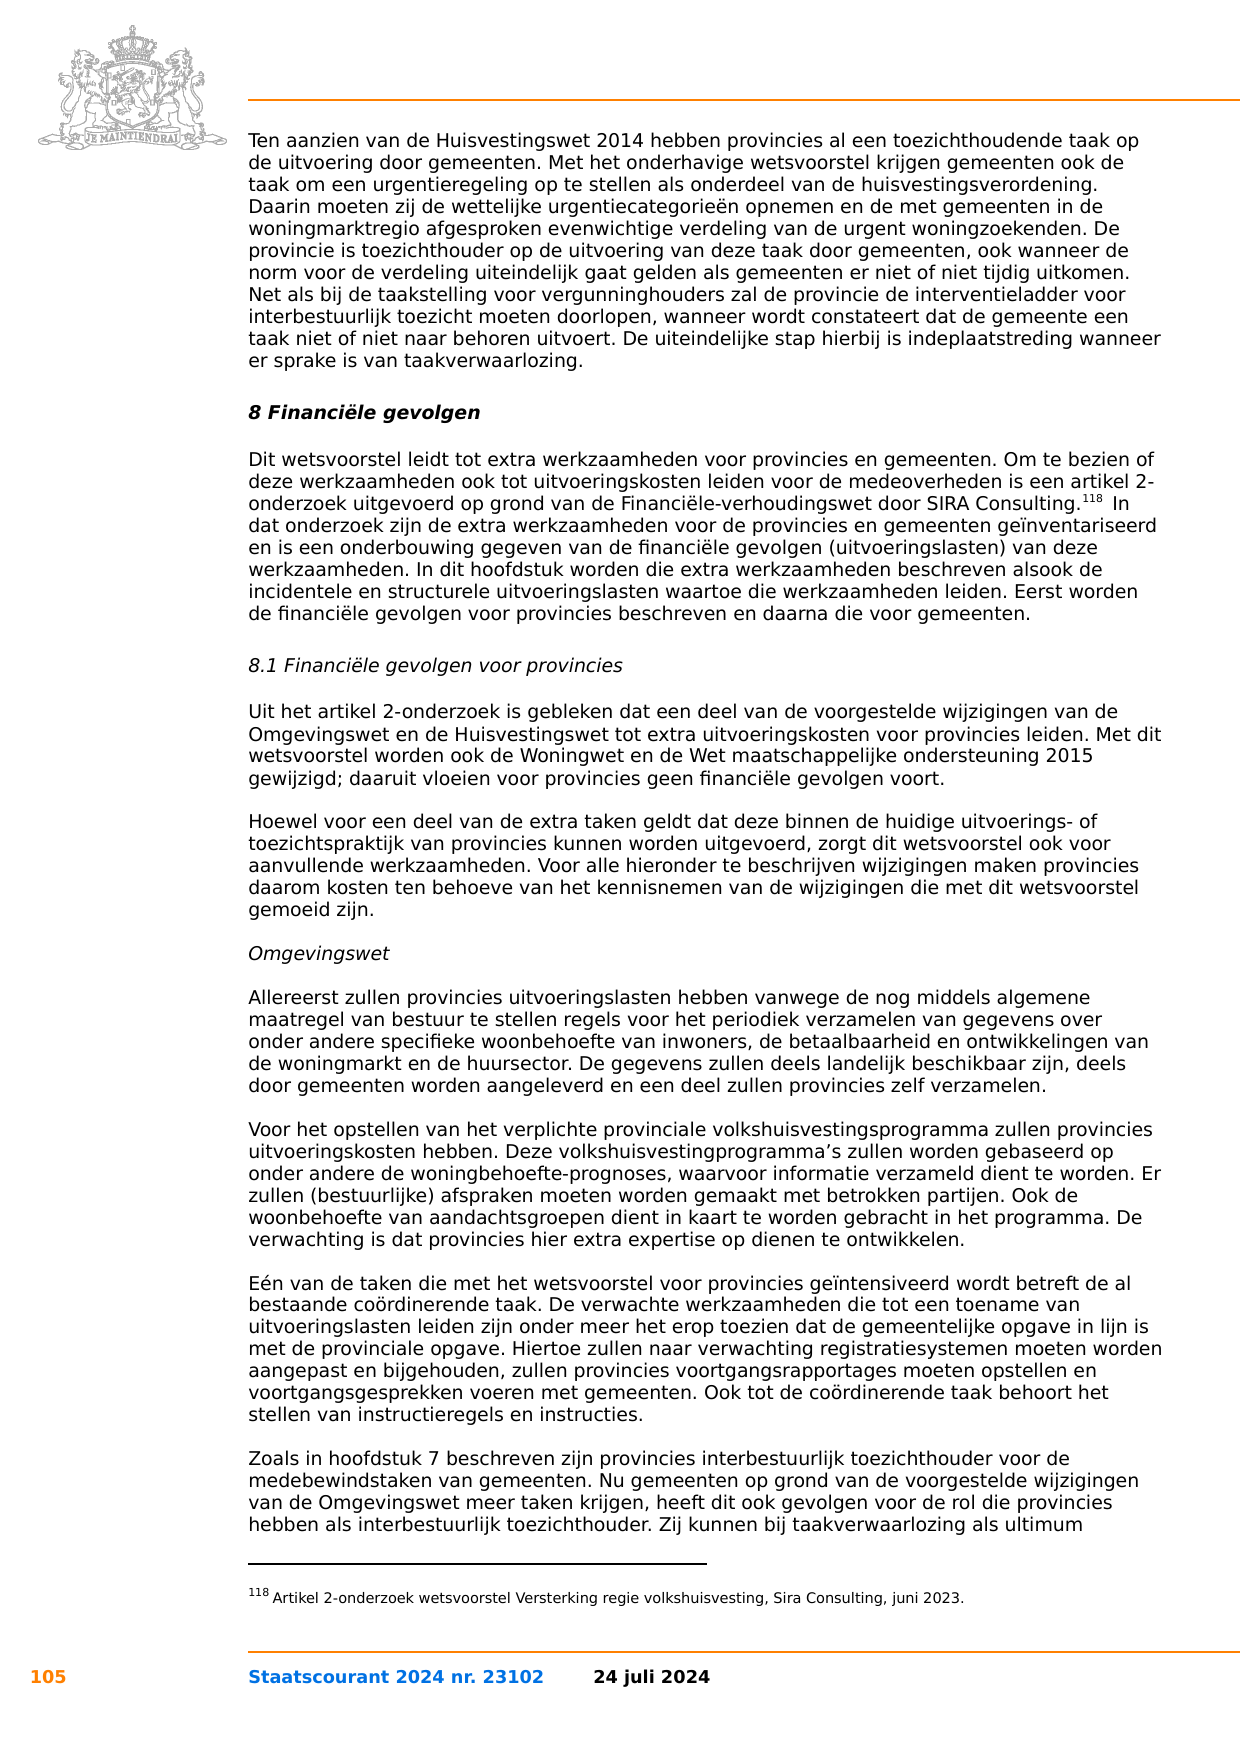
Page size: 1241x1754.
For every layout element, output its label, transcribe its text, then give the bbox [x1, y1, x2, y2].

subtitle 8 Financiële gevolgen [248, 402, 1163, 424]
text Uit het artikel 2-onderzoek is gebleken dat een deel van de voorgestelde wijzigingen van de Omgevingswet en de Huisvestingswet tot extra uitvoeringskosten voor provincies leiden. Met dit wetsvoorstel worden ook de Woningwet en de Wet maatschappelijke ondersteuning 2015 gewijzigd; daaruit vloeien voor provincies geen financiële gevolgen voort. [248, 701, 1163, 789]
subtitle 8.1 Financiële gevolgen voor provincies [248, 654, 1163, 676]
text Eén van de taken die met het wetsvoorstel voor provincies geïntensiveerd wordt betreft de al bestaande coördinerende taak. De verwachte werkzaamheden die tot een toename van uitvoeringslasten leiden zijn onder meer het erop toezien dat de gemeentelijke opgave in lijn is met de provinciale opgave. Hiertoe zullen naar verwachting registratiesystemen moeten worden aangepast en bijgehouden, zullen provincies voortgangsrapportages moeten opstellen en voortgangsgesprekken voeren met gemeenten. Ook tot de coördinerende taak behoort het stellen van instructieregels en instructies. [248, 1272, 1163, 1426]
text Ten aanzien van de Huisvestingswet 2014 hebben provincies al een toezichthoudende taak op de uitvoering door gemeenten. Met het onderhavige wetsvoorstel krijgen gemeenten ook de taak om een urgentieregeling op te stellen als onderdeel van de huisvestingsverordening. Daarin moeten zij de wettelijke urgentiecategorieën opnemen en de met gemeenten in de woningmarktregio afgesproken evenwichtige verdeling van de urgent woningzoekenden. De provincie is toezichthouder op de uitvoering van deze taak door gemeenten, ook wanneer de norm voor de verdeling uiteindelijk gaat gelden als gemeenten er niet of niet tijdig uitkomen. Net als bij de taakstelling voor vergunninghouders zal de provincie de interventieladder voor interbestuurlijk toezicht moeten doorlopen, wanneer wordt constateert dat de gemeente een taak niet of niet naar behoren uitvoert. De uiteindelijke stap hierbij is indeplaatstreding wanneer er sprake is van taakverwaarlozing. [248, 130, 1163, 372]
text Allereerst zullen provincies uitvoeringslasten hebben vanwege de nog middels algemene maatregel van bestuur te stellen regels voor het periodiek verzamelen van gegevens over onder andere specifieke woonbehoefte van inwoners, de betaalbaarheid en ontwikkelingen van de woningmarkt en de huursector. De gegevens zullen deels landelijk beschikbaar zijn, deels door gemeenten worden aangeleverd en een deel zullen provincies zelf verzamelen. [248, 987, 1163, 1097]
text Voor het opstellen van het verplichte provinciale volkshuisvestingsprogramma zullen provincies uitvoeringskosten hebben. Deze volkshuisvestingprogramma’s zullen worden gebaseerd op onder andere de woningbehoefte-prognoses, waarvoor informatie verzameld dient te worden. Er zullen (bestuurlijke) afspraken moeten worden gemaakt met betrokken partijen. Ook de woonbehoefte van aandachtsgroepen dient in kaart te worden gebracht in het programma. De verwachting is dat provincies hier extra expertise op dienen te ontwikkelen. [248, 1119, 1163, 1251]
subtitle Omgevingswet [248, 943, 1163, 965]
text Artikel 2-onderzoek wetsvoorstel Versterking regie volkshuisvesting, Sira Consulting, juni 2023. [248, 1586, 1163, 1608]
text Hoewel voor een deel van de extra taken geldt dat deze binnen de huidige uitvoerings- of toezichtspraktijk van provincies kunnen worden uitgevoerd, zorgt dit wetsvoorstel ook voor aanvullende werkzaamheden. Voor alle hieronder te beschrijven wijzigingen maken provincies daarom kosten ten behoeve van het kennisnemen van de wijzigingen die met dit wetsvoorstel gemoeid zijn. [248, 811, 1163, 921]
picture [38, 25, 227, 150]
text Dit wetsvoorstel leidt tot extra werkzaamheden voor provincies en gemeenten. Om te bezien of deze werkzaamheden ook tot uitvoeringskosten leiden voor de medeoverheden is een artikel 2-onderzoek uitgevoerd op grond van de Financiële-verhoudingswet door SIRA Consulting. In dat onderzoek zijn de extra werkzaamheden voor de provincies en gemeenten geïnventariseerd en is een onderbouwing gegeven van de financiële gevolgen (uitvoeringslasten) van deze werkzaamheden. In dit hoofdstuk worden die extra werkzaamheden beschreven alsook de incidentele en structurele uitvoeringslasten waartoe die werkzaamheden leiden. Eerst worden de financiële gevolgen voor provincies beschreven en daarna die voor gemeenten. [248, 449, 1163, 624]
text Zoals in hoofdstuk 7 beschreven zijn provincies interbestuurlijk toezichthouder voor de medebewindstaken van gemeenten. Nu gemeenten op grond van de voorgestelde wijzigingen van de Omgevingswet meer taken krijgen, heeft dit ook gevolgen voor de rol die provincies hebben als interbestuurlijk toezichthouder. Zij kunnen bij taakverwaarlozing als ultimum [248, 1448, 1163, 1536]
